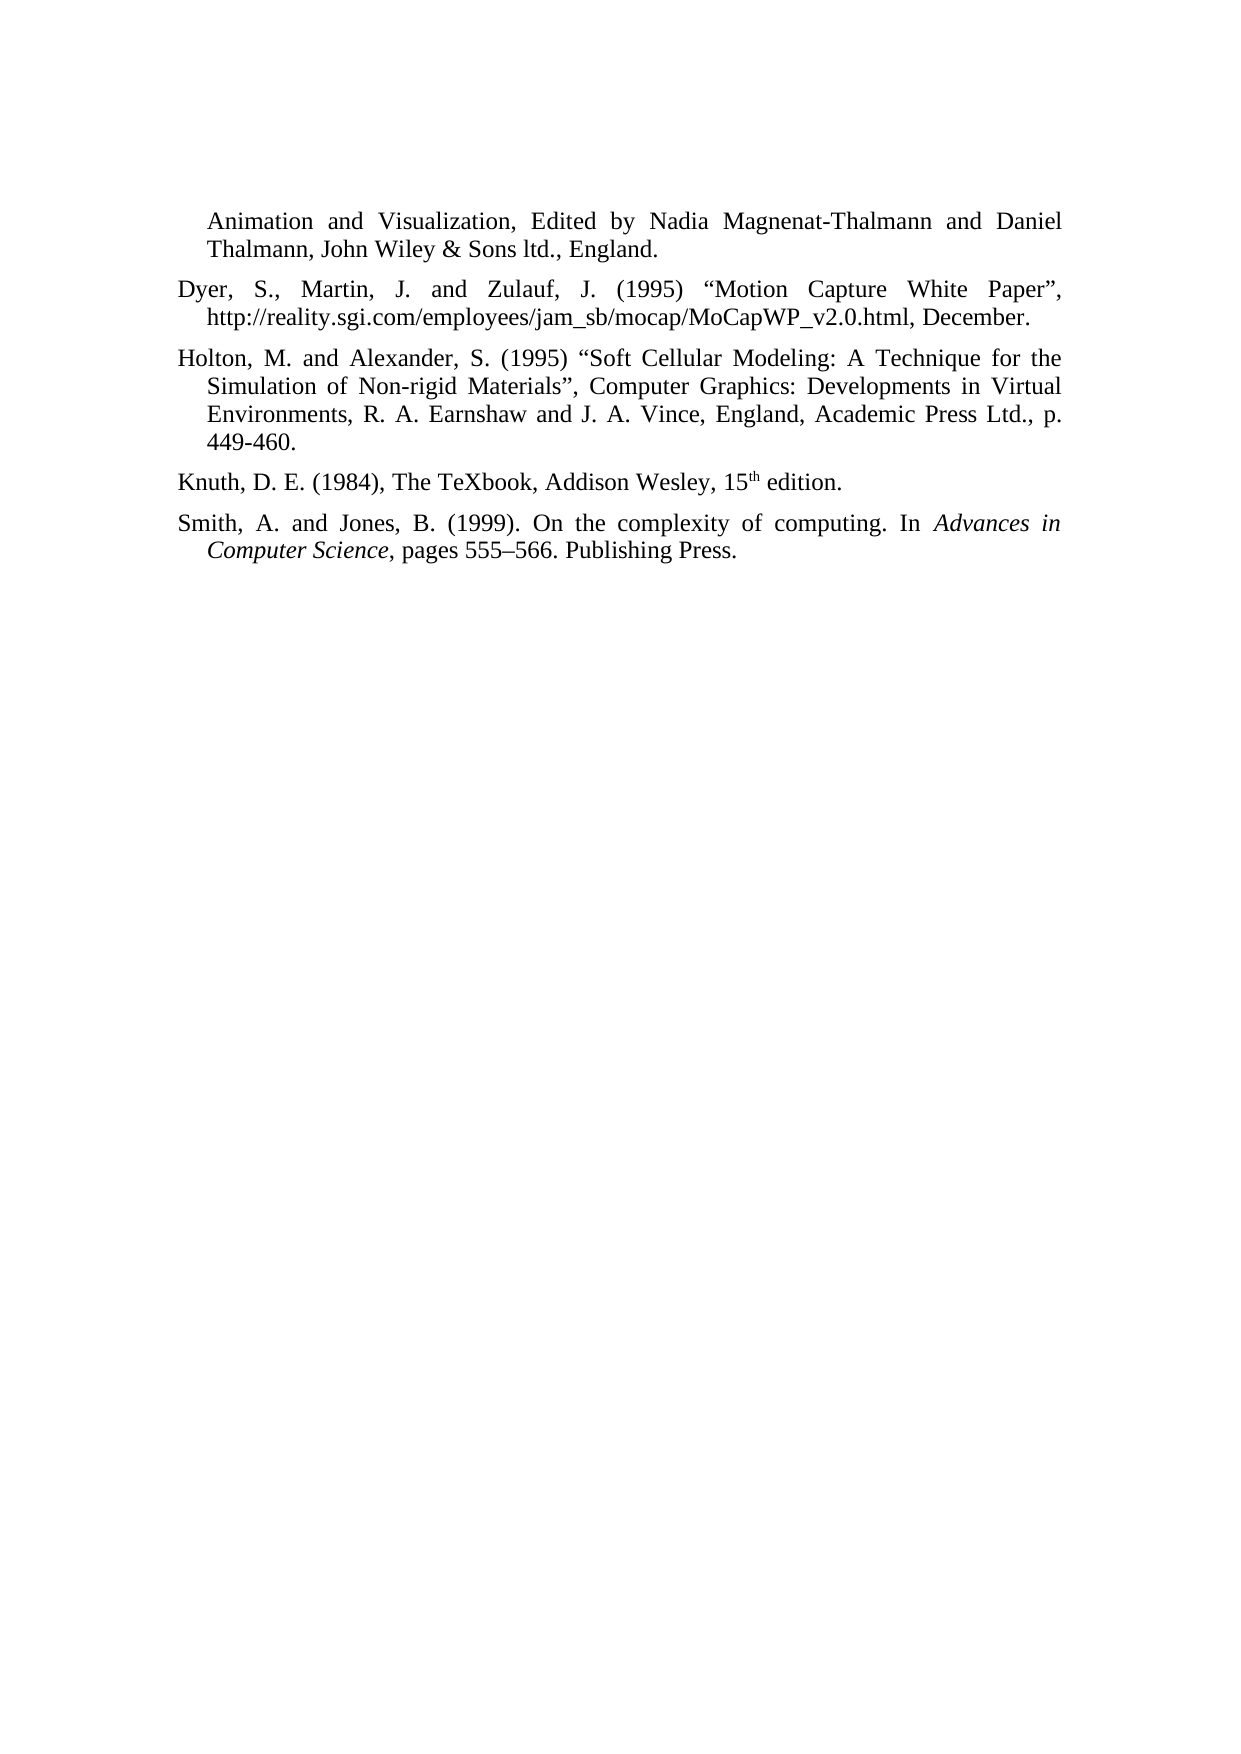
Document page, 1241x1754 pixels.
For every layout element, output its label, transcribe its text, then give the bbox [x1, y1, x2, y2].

text Knuth, D. E. (1984), The TeXbook, Addison Wesley, 15th edition. [177, 468, 1063, 496]
text Dyer, S., Martin, J. and Zulauf, J. (1995) “Motion Capture White Paper”, http://reality.sgi.com/employees/jam_sb/mocap/MoCapWP_v2.0.html, December. [177, 275, 1063, 331]
text Holton, M. and Alexander, S. (1995) “Soft Cellular Modeling: A Technique for the Simulation of Non-rigid Materials”, Computer Graphics: Developments in Virtual Environments, R. A. Earnshaw and J. A. Vince, England, Academic Press Ltd., p. 449-460. [177, 343, 1063, 456]
text Smith, A. and Jones, B. (1999). On the complexity of computing. In Advances in Computer Science, pages 555–566. Publishing Press. [177, 508, 1063, 564]
text Animation and Visualization, Edited by Nadia Magnenat-Thalmann and Daniel Thalmann, John Wiley & Sons ltd., England. [177, 207, 1063, 263]
